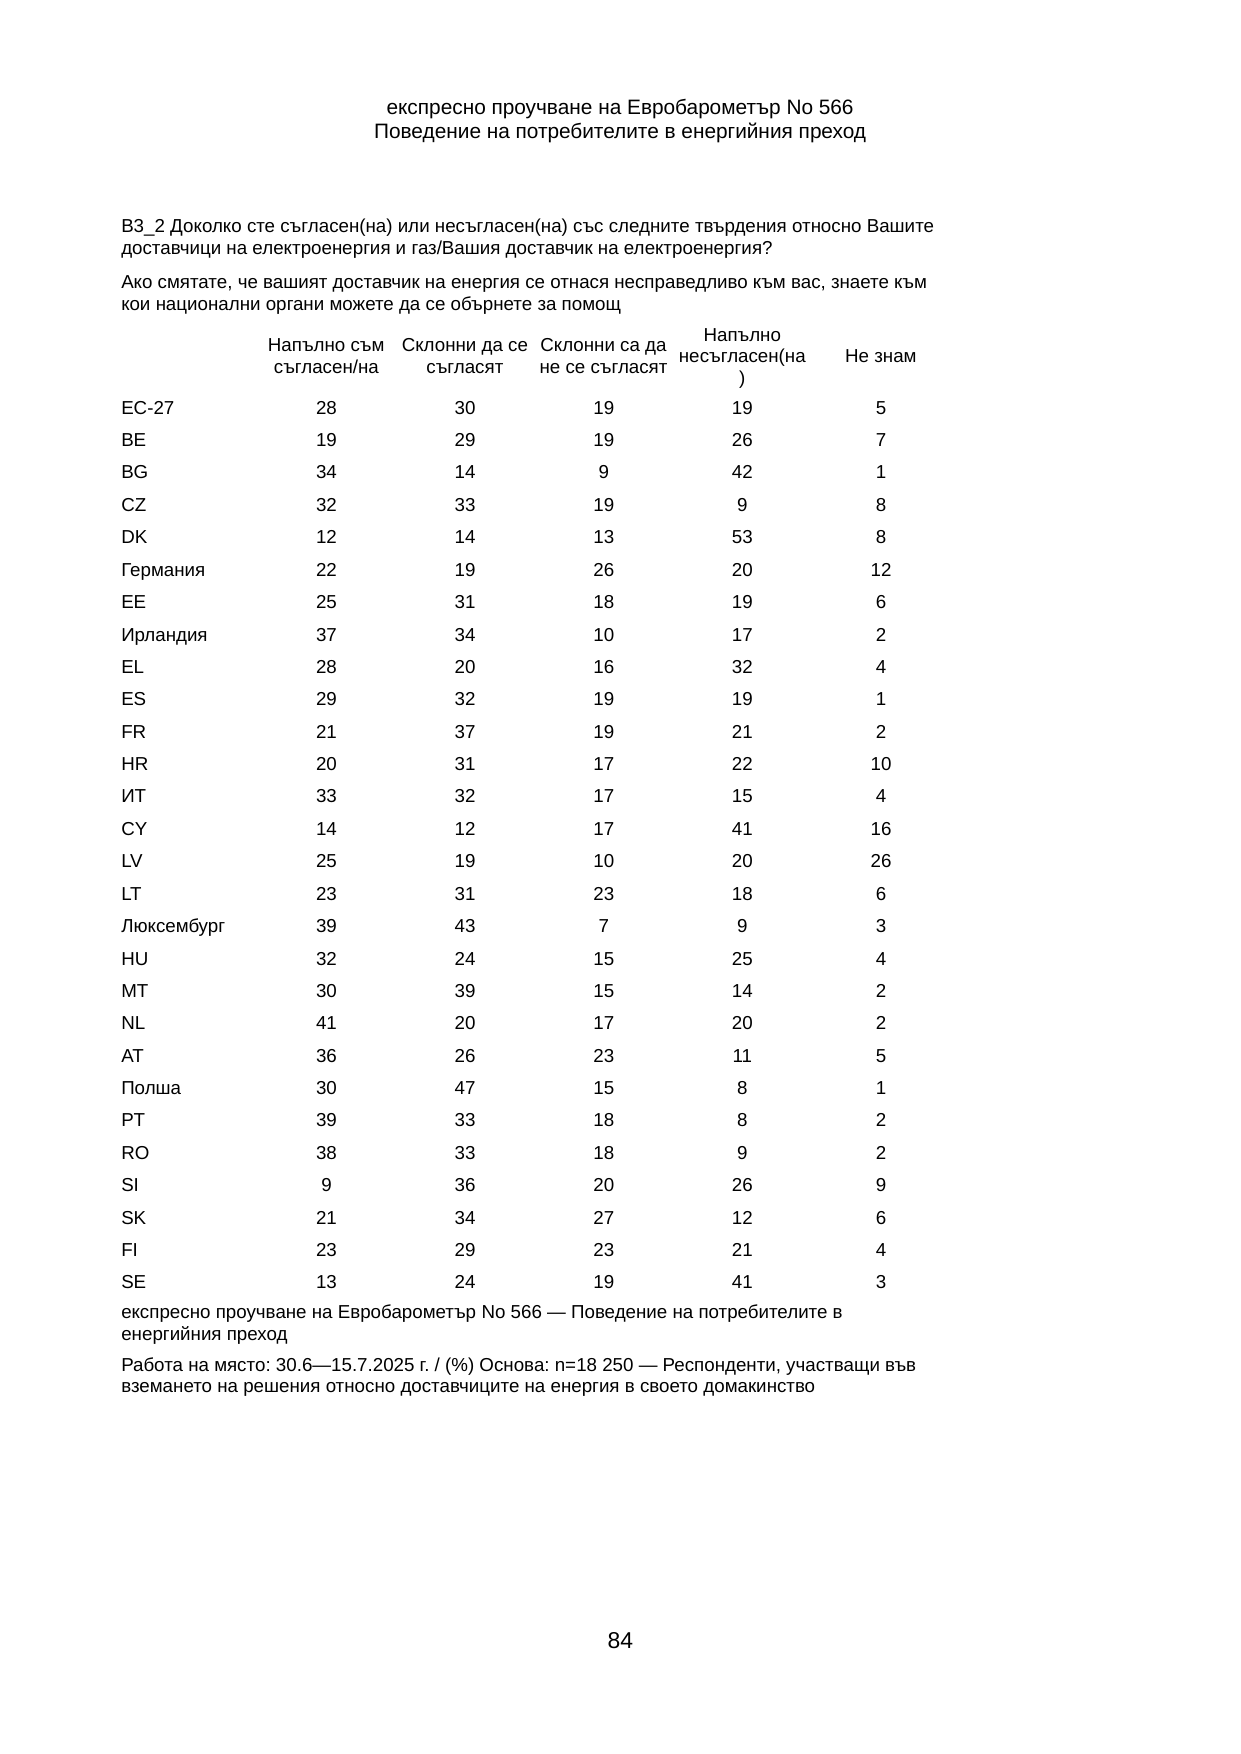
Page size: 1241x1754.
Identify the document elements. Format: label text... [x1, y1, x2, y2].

table_cell 43 [395, 910, 534, 942]
table_cell 7 [811, 424, 950, 456]
table_cell 39 [395, 974, 534, 1007]
table_cell Склонни да се съгласят [395, 321, 534, 391]
table_cell 8 [673, 1104, 811, 1136]
table_cell 25 [673, 942, 811, 974]
table_cell 21 [673, 715, 811, 747]
table_cell 19 [673, 683, 811, 715]
table_cell 7 [534, 910, 673, 942]
table_cell Склонни са да не се съгласят [534, 321, 673, 391]
table_cell 15 [534, 974, 673, 1007]
table_cell ИТ [118, 780, 257, 812]
table_cell 26 [673, 1169, 811, 1201]
table_cell 5 [811, 1039, 950, 1071]
table_cell 1 [811, 683, 950, 715]
table_cell 6 [811, 586, 950, 618]
table_cell 19 [534, 391, 673, 423]
table_cell 32 [395, 683, 534, 715]
table_cell 23 [534, 1234, 673, 1266]
table_cell 19 [257, 424, 395, 456]
table_cell ES [118, 683, 257, 715]
table_cell 2 [811, 618, 950, 650]
table_cell LV [118, 845, 257, 877]
table_cell 33 [395, 1104, 534, 1136]
table_cell 20 [673, 553, 811, 586]
table_cell 19 [395, 845, 534, 877]
table_cell 36 [395, 1169, 534, 1201]
table_cell 12 [257, 521, 395, 553]
table_cell CY [118, 812, 257, 845]
table_cell 18 [534, 1136, 673, 1169]
table_cell 12 [673, 1201, 811, 1233]
table_cell Люксембург [118, 910, 257, 942]
table_cell 17 [673, 618, 811, 650]
table_cell 4 [811, 650, 950, 683]
table_cell CZ [118, 488, 257, 521]
table_cell 28 [257, 650, 395, 683]
table_cell 14 [395, 456, 534, 488]
table_cell 3 [811, 910, 950, 942]
table_cell 10 [534, 845, 673, 877]
table_cell 41 [257, 1007, 395, 1039]
table_cell 18 [534, 1104, 673, 1136]
table_cell BE [118, 424, 257, 456]
table_cell SK [118, 1201, 257, 1233]
table_cell 34 [257, 456, 395, 488]
table_cell 16 [534, 650, 673, 683]
table_cell 26 [534, 553, 673, 586]
table_cell експресно проучване на Евробарометър No 566 — Поведение на потребителите в енергийния преход [118, 1298, 950, 1347]
table_cell DK [118, 521, 257, 553]
table_cell EL [118, 650, 257, 683]
table_cell 15 [534, 942, 673, 974]
table_cell 14 [673, 974, 811, 1007]
table_cell 22 [673, 748, 811, 780]
table_cell 19 [673, 586, 811, 618]
table_cell 32 [673, 650, 811, 683]
table_cell Напълно несъгласен(на) [673, 321, 811, 391]
table_cell 41 [673, 812, 811, 845]
table_cell 1 [811, 1071, 950, 1104]
table_cell 33 [257, 780, 395, 812]
table_cell 25 [257, 845, 395, 877]
table_cell 42 [673, 456, 811, 488]
table_cell 33 [395, 488, 534, 521]
table_cell SI [118, 1169, 257, 1201]
table_cell 30 [395, 391, 534, 423]
table_cell 2 [811, 1136, 950, 1169]
table_cell 22 [257, 553, 395, 586]
table_cell 8 [811, 488, 950, 521]
table_cell 18 [673, 877, 811, 909]
table_cell 14 [395, 521, 534, 553]
table_cell 31 [395, 748, 534, 780]
table_cell 27 [534, 1201, 673, 1233]
table_cell 32 [395, 780, 534, 812]
table_cell 23 [534, 877, 673, 909]
table_cell 10 [534, 618, 673, 650]
table_cell 20 [534, 1169, 673, 1201]
table_cell 28 [257, 391, 395, 423]
table_cell 9 [257, 1169, 395, 1201]
table_cell SE [118, 1266, 257, 1298]
table_cell 41 [673, 1266, 811, 1298]
table_cell 8 [811, 521, 950, 553]
table_cell FR [118, 715, 257, 747]
table_cell 9 [673, 910, 811, 942]
table_cell 30 [257, 1071, 395, 1104]
table_cell Германия [118, 553, 257, 586]
table_cell 15 [673, 780, 811, 812]
table_cell 10 [811, 748, 950, 780]
table_cell 15 [534, 1071, 673, 1104]
table_cell PT [118, 1104, 257, 1136]
table_cell 2 [811, 715, 950, 747]
table_cell 19 [534, 683, 673, 715]
table_header В3_2 Доколко сте съгласен(на) или несъгласен(на) със следните твърдения относно Вашите доставчици на електроенергия и газ/Вашия доставчик на електроенергия? [118, 209, 950, 265]
table_cell 25 [257, 586, 395, 618]
table_cell 17 [534, 748, 673, 780]
table_cell Ирландия [118, 618, 257, 650]
table_cell 21 [257, 715, 395, 747]
table_cell 21 [257, 1201, 395, 1233]
table_cell Не знам [811, 321, 950, 391]
table_cell 9 [811, 1169, 950, 1201]
table_cell BG [118, 456, 257, 488]
table_cell 6 [811, 877, 950, 909]
table_cell 16 [811, 812, 950, 845]
table_cell 17 [534, 780, 673, 812]
table_cell LT [118, 877, 257, 909]
table_cell 24 [395, 1266, 534, 1298]
table_cell RO [118, 1136, 257, 1169]
table_cell 33 [395, 1136, 534, 1169]
table_cell 13 [257, 1266, 395, 1298]
table_cell 17 [534, 1007, 673, 1039]
table_cell Напълно съм съгласен/на [257, 321, 395, 391]
table_cell 39 [257, 910, 395, 942]
table_cell 4 [811, 780, 950, 812]
table_cell EE [118, 586, 257, 618]
table_cell 8 [673, 1071, 811, 1104]
table_cell HR [118, 748, 257, 780]
table_cell 47 [395, 1071, 534, 1104]
table_cell HU [118, 942, 257, 974]
table_cell 2 [811, 1007, 950, 1039]
table_cell NL [118, 1007, 257, 1039]
table_cell 19 [534, 488, 673, 521]
table_cell 29 [257, 683, 395, 715]
table_cell 19 [534, 1266, 673, 1298]
table_cell 20 [673, 1007, 811, 1039]
table_cell [118, 321, 257, 391]
table_cell Работа на място: 30.6—15.7.2025 г. / (%) Основа: n=18 250 — Респонденти, участващи във вземането на решения относно доставчиците на енергия в своето домакинство [118, 1347, 950, 1403]
table_cell 5 [811, 391, 950, 423]
table_cell 29 [395, 1234, 534, 1266]
table_cell 26 [673, 424, 811, 456]
table_cell 9 [534, 456, 673, 488]
table_cell 37 [257, 618, 395, 650]
table_cell 23 [534, 1039, 673, 1071]
table_cell 4 [811, 942, 950, 974]
table_cell 23 [257, 1234, 395, 1266]
table_cell 2 [811, 974, 950, 1007]
table_cell 53 [673, 521, 811, 553]
table_cell 14 [257, 812, 395, 845]
table_cell 19 [673, 391, 811, 423]
table_cell 13 [534, 521, 673, 553]
table_cell 17 [534, 812, 673, 845]
table_cell 6 [811, 1201, 950, 1233]
table_cell 23 [257, 877, 395, 909]
table_cell Полша [118, 1071, 257, 1104]
table_cell 19 [534, 424, 673, 456]
table_cell 26 [395, 1039, 534, 1071]
table_cell 39 [257, 1104, 395, 1136]
table_cell 12 [395, 812, 534, 845]
table_cell 36 [257, 1039, 395, 1071]
table_cell Ако смятате, че вашият доставчик на енергия се отнася несправедливо към вас, знаете към кои национални органи можете да се обърнете за помощ [118, 265, 950, 321]
table_cell 30 [257, 974, 395, 1007]
table_cell 18 [534, 586, 673, 618]
table_cell 20 [395, 1007, 534, 1039]
table_cell 9 [673, 1136, 811, 1169]
table_cell 31 [395, 586, 534, 618]
table_cell ЕС-27 [118, 391, 257, 423]
table_cell 20 [673, 845, 811, 877]
table_cell 12 [811, 553, 950, 586]
table_cell 34 [395, 1201, 534, 1233]
table_cell 1 [811, 456, 950, 488]
table_cell AT [118, 1039, 257, 1071]
table_cell 32 [257, 942, 395, 974]
table_cell 20 [257, 748, 395, 780]
table_cell FI [118, 1234, 257, 1266]
table_cell 11 [673, 1039, 811, 1071]
table_cell 38 [257, 1136, 395, 1169]
table_cell 2 [811, 1104, 950, 1136]
table_cell 31 [395, 877, 534, 909]
table_cell MT [118, 974, 257, 1007]
table_cell 9 [673, 488, 811, 521]
table_cell 26 [811, 845, 950, 877]
table_cell 32 [257, 488, 395, 521]
table_cell 4 [811, 1234, 950, 1266]
table_cell 3 [811, 1266, 950, 1298]
table_cell 37 [395, 715, 534, 747]
table_cell 29 [395, 424, 534, 456]
table_cell 20 [395, 650, 534, 683]
table_cell 19 [395, 553, 534, 586]
table_cell 19 [534, 715, 673, 747]
table_cell 21 [673, 1234, 811, 1266]
table_cell 24 [395, 942, 534, 974]
table_cell 34 [395, 618, 534, 650]
